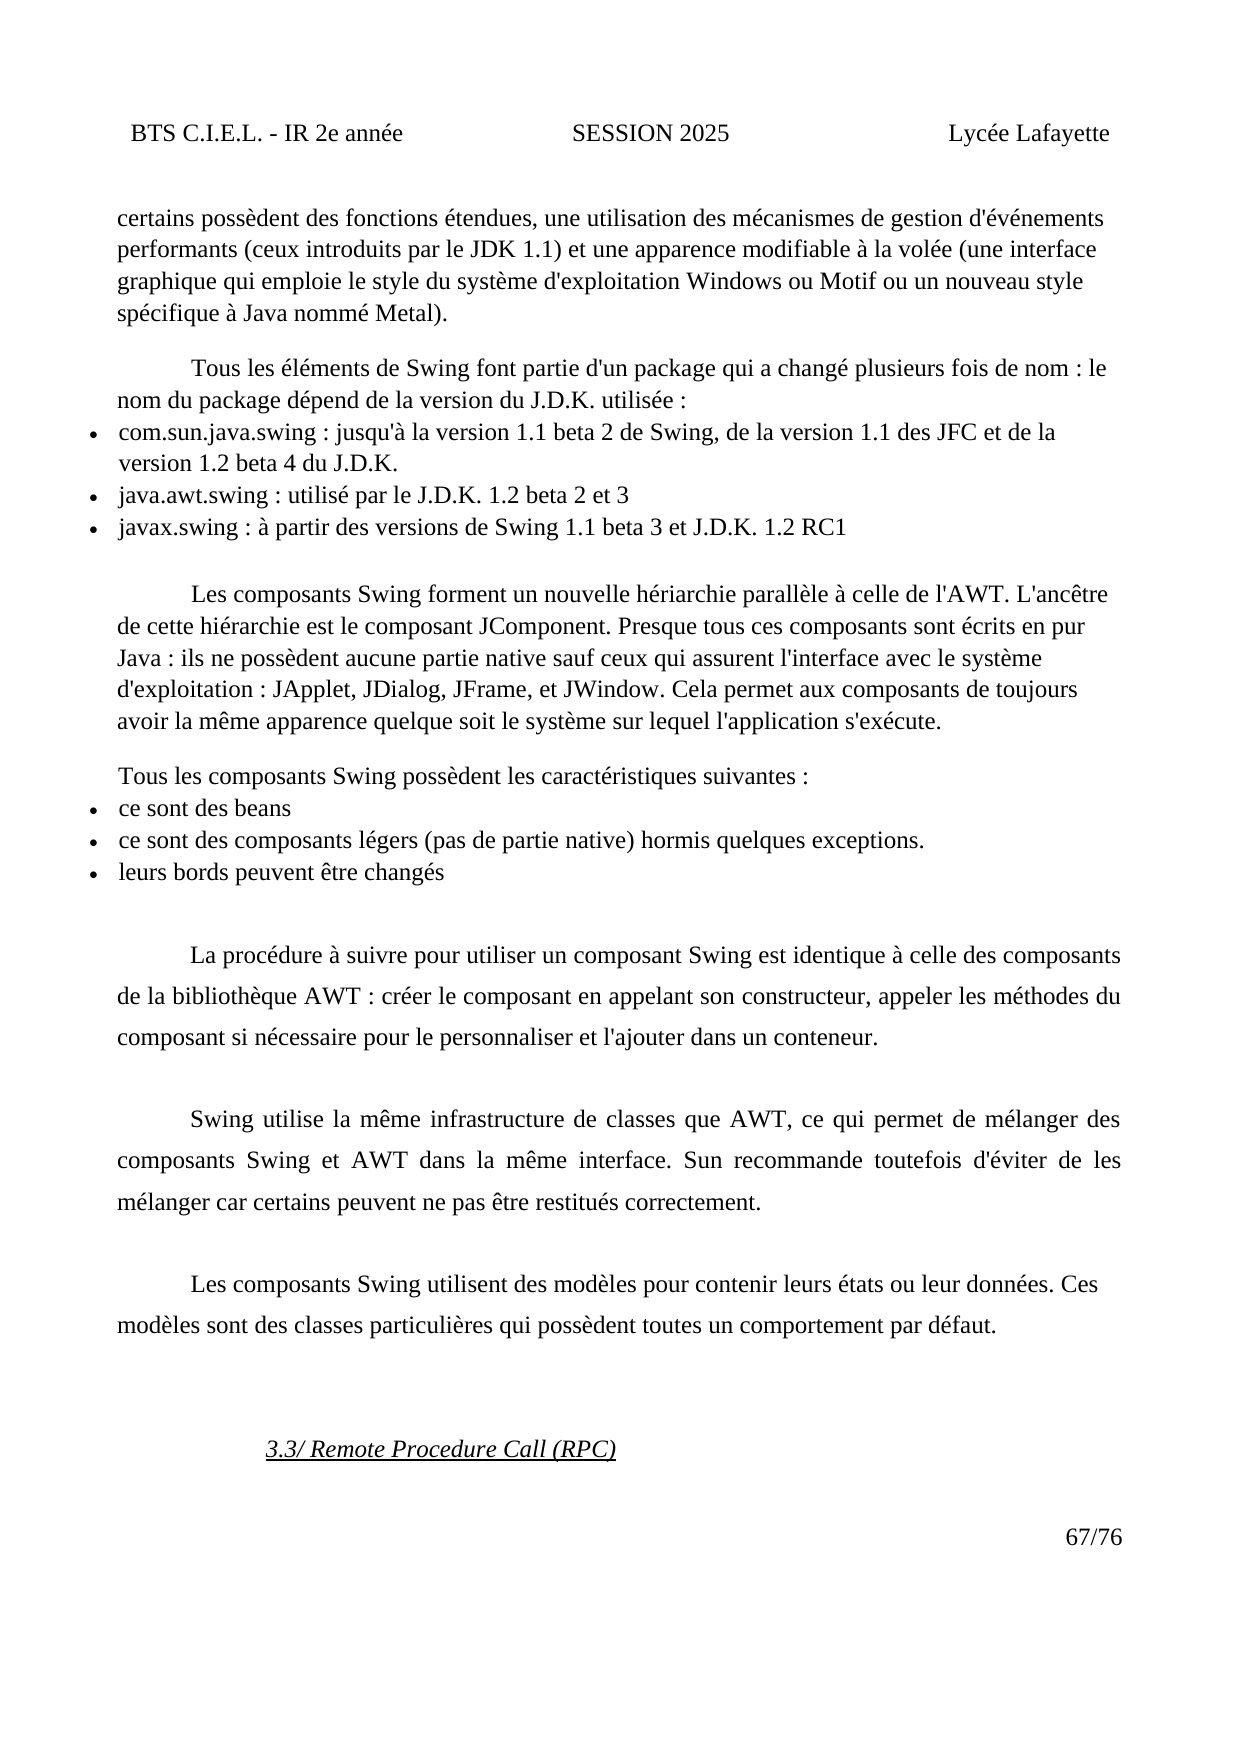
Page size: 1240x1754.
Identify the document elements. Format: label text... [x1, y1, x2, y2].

list ce sont des composants légers (pas de partie native) hormis quelques exceptions. [89, 825, 1121, 854]
text Tous les éléments de Swing font partie d'un package qui a changé plusieurs fois de nom : le nom du package dépend de la version du J.D.K. utilisée : [117, 353, 1121, 413]
text certains possèdent des fonctions étendues, une utilisation des mécanismes de gestion d'événements performants (ceux introduits par le JDK 1.1) et une apparence modifiable à la volée (une interface graphique qui emploie le style du système d'exploitation Windows ou Motif ou un nouveau style spécifique à Java nommé Metal). [117, 203, 1121, 326]
list javax.swing : à partir des versions de Swing 1.1 beta 3 et J.D.K. 1.2 RC1 [89, 512, 1121, 541]
list com.sun.java.swing : jusqu'à la version 1.1 beta 2 de Swing, de la version 1.1 des JFC et de la version 1.2 beta 4 du J.D.K. [89, 417, 1121, 477]
text Tous les composants Swing possèdent les caractéristiques suivantes : [118, 761, 1121, 790]
text Les composants Swing forment un nouvelle hériarchie parallèle à celle de l'AWT. L'ancêtre de cette hiérarchie est le composant JComponent. Presque tous ces composants sont écrits en pur Java : ils ne possèdent aucune partie native sauf ceux qui assurent l'interface avec le système d'exploitation : JApplet, JDialog, JFrame, et JWindow. Cela permet aux composants de toujours avoir la même apparence quelque soit le système sur lequel l'application s'exécute. [117, 579, 1121, 734]
text 3.3/ Remote Procedure Call (RPC) [266, 1434, 1122, 1463]
text Les composants Swing utilisent des modèles pour contenir leurs états ou leur données. Ces modèles sont des classes particulières qui possèdent toutes un comportement par défaut. [117, 1269, 1121, 1339]
list java.awt.swing : utilisé par le J.D.K. 1.2 beta 2 et 3 [89, 480, 1121, 509]
text Swing utilise la même infrastructure de classes que AWT, ce qui permet de mélanger des composants Swing et AWT dans la même interface. Sun recommande toutefois d'éviter de les mélanger car certains peuvent ne pas être restitués correctement. [117, 1104, 1122, 1215]
list ce sont des beans [89, 793, 1121, 822]
list leurs bords peuvent être changés [89, 857, 1121, 886]
text La procédure à suivre pour utiliser un composant Swing est identique à celle des composants de la bibliothèque AWT : créer le composant en appelant son constructeur, appeler les méthodes du composant si nécessaire pour le personnaliser et l'ajouter dans un conteneur. [117, 940, 1122, 1051]
